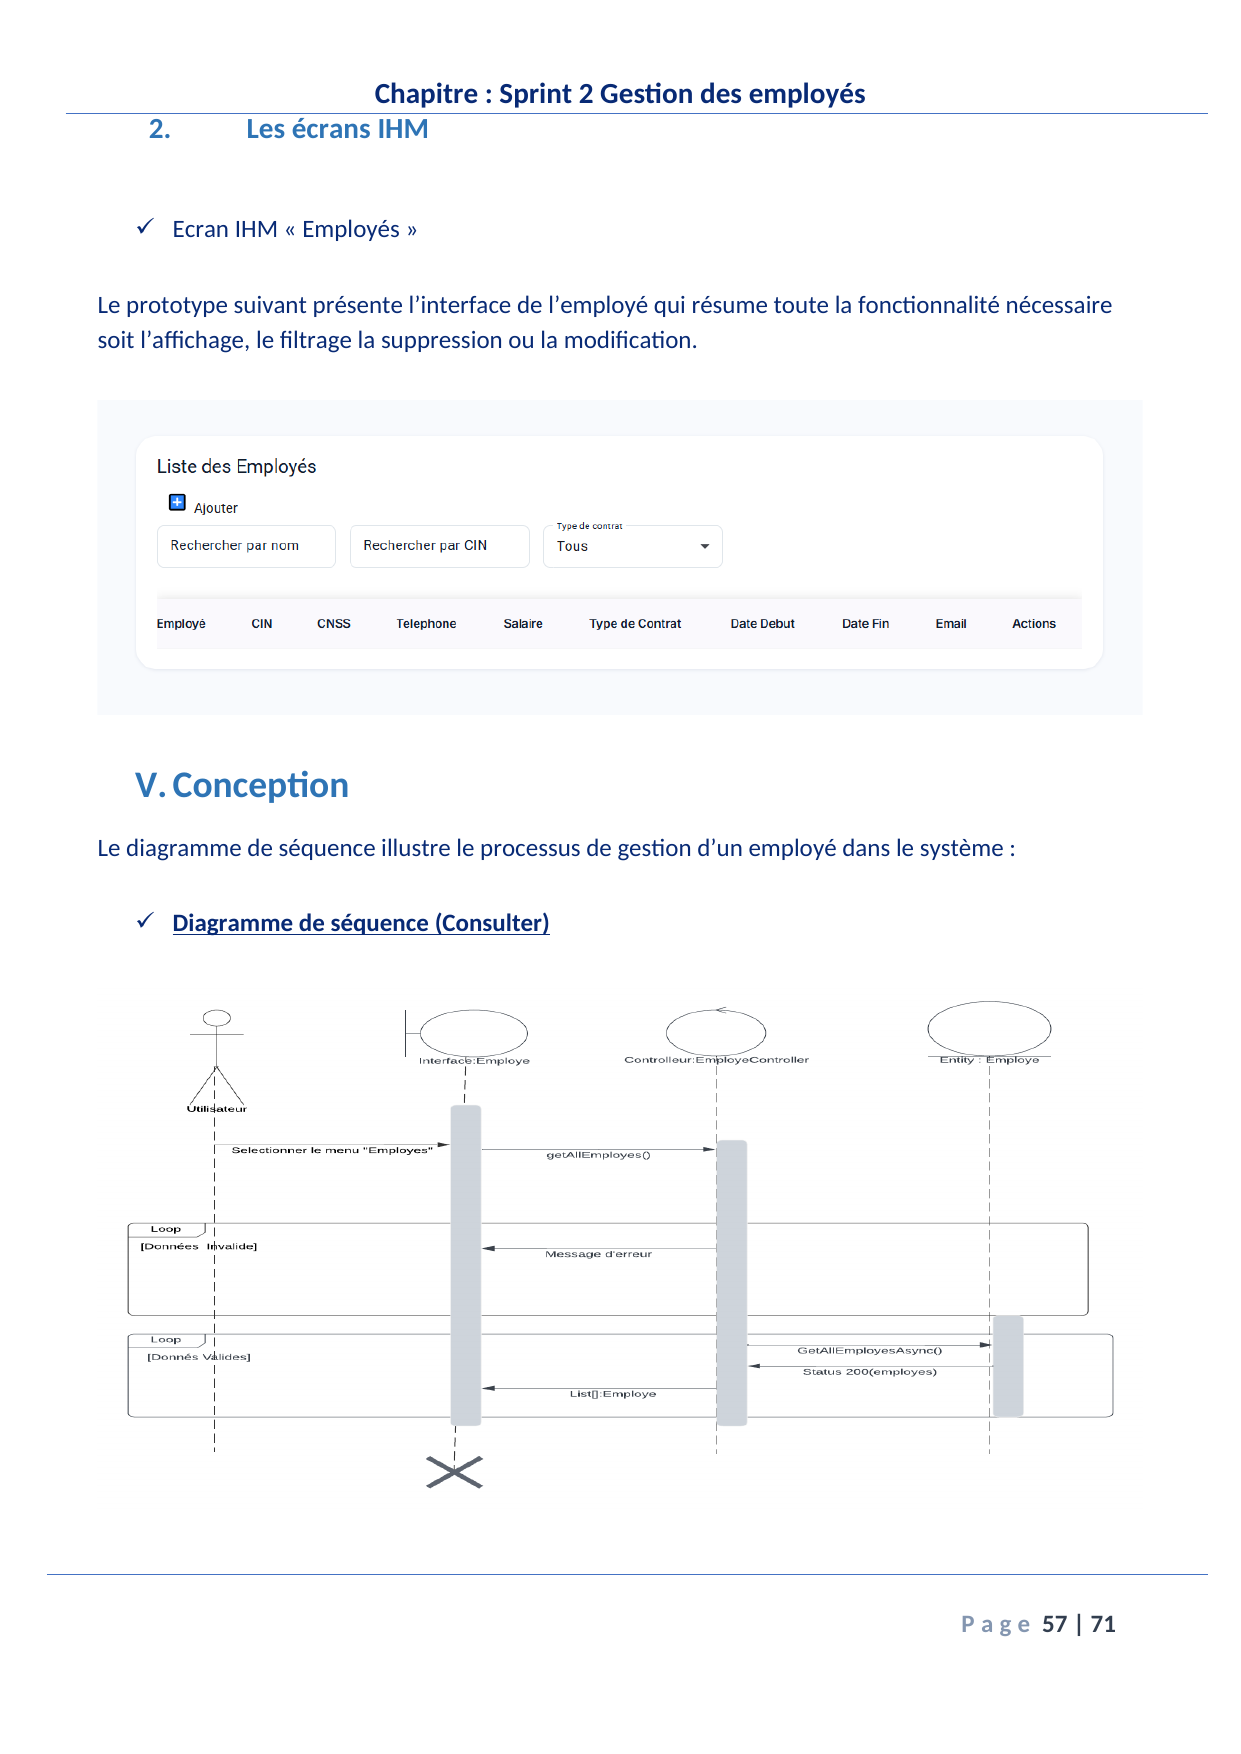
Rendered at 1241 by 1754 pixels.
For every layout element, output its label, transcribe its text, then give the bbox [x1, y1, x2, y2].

text Le diagramme de séquence illustre le processus de gestion d’un employé dans le système : [97, 832, 1143, 862]
list Ecran IHM « Employés » [135, 213, 1143, 244]
list Diagramme de séquence (Consulter) [135, 908, 1143, 938]
text Le prototype suivant présente l’interface de l’employé qui résume toute la fonctionnalité nécessaire soit l’affichage, le filtrage la suppression ou la modification. [97, 289, 1143, 355]
subtitle Conception [135, 761, 1143, 807]
subtitle Les écrans IHM [171, 114, 1143, 146]
